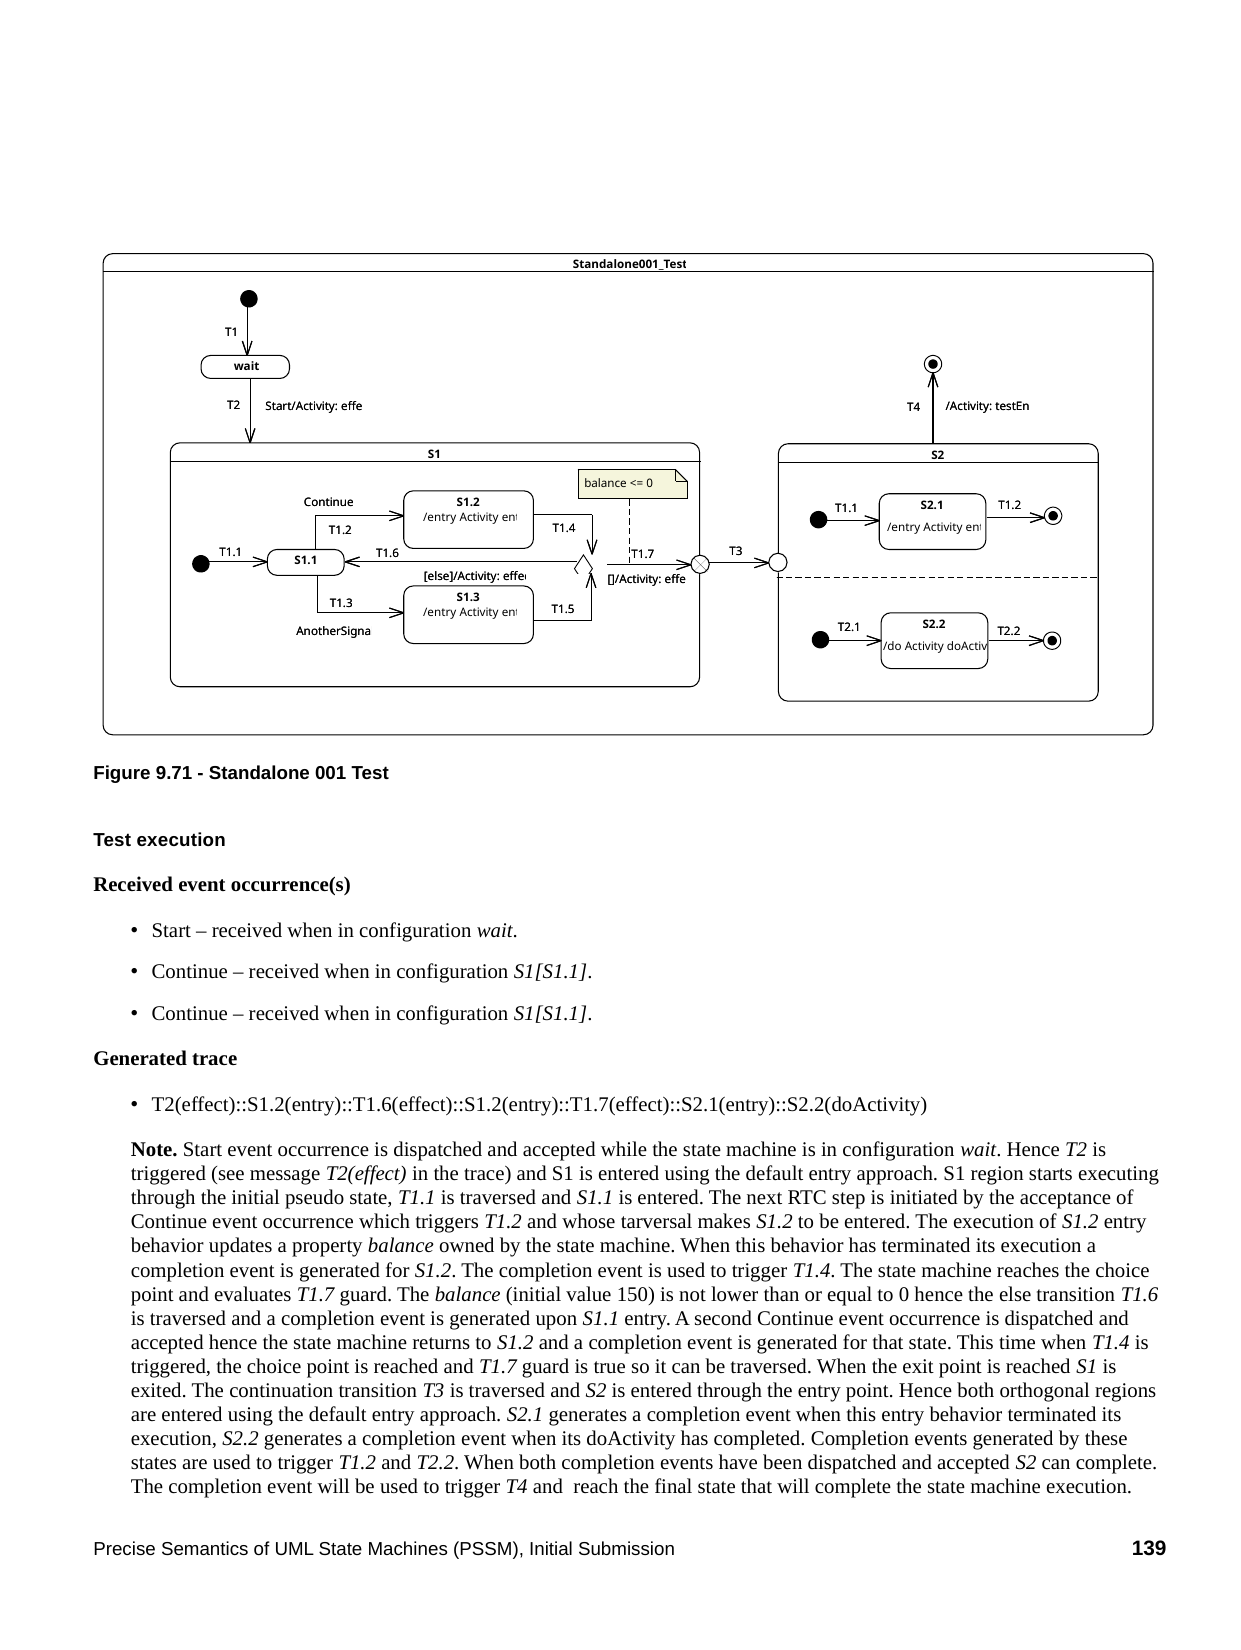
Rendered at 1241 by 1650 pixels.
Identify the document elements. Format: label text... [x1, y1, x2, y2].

subtitle Test execution [93, 829, 1164, 851]
list Continue – received when in configuration S1[S1.1]. [131, 958, 1164, 983]
list Continue – received when in configuration S1[S1.1]. [131, 1000, 1164, 1025]
text Received event occurrence(s) [93, 872, 1164, 896]
text Generated trace [93, 1046, 1164, 1070]
text Figure 9.71 - Standalone 001 Test [93, 762, 1164, 783]
list Start – received when in configuration wait. [131, 917, 1164, 942]
text Note. Start event occurrence is dispatched and accepted while the state machine is in configuration wait. Hence T2 is triggered (see message T2(effect) in the trace) and S1 is entered using the default entry approach. S1 region starts executing through the initial pseudo state, T1.1 is traversed and S1.1 is entered. The next RTC step is initiated by the acceptance of Continue event occurrence which triggers T1.2 and whose tarversal makes S1.2 to be entered. The execution of S1.2 entry behavior updates a property balance owned by the state machine. When this behavior has terminated its execution a completion event is generated for S1.2. The completion event is used to trigger T1.4. The state machine reaches the choice point and evaluates T1.7 guard. The balance (initial value 150) is not lower than or equal to 0 hence the else transition T1.6 is traversed and a completion event is generated upon S1.1 entry. A second Continue event occurrence is dispatched and accepted hence the state machine returns to S1.2 and a completion event is generated for that state. This time when T1.4 is triggered, the choice point is reached and T1.7 guard is true so it can be traversed. When the exit point is reached S1 is exited. The continuation transition T3 is traversed and S2 is entered through the entry point. Hence both orthogonal regions are entered using the default entry approach. S2.1 generates a completion event when this entry behavior terminated its execution, S2.2 generates a completion event when its doActivity has completed. Completion events generated by these states are used to trigger T1.2 and T2.2. When both completion events have been dispatched and accepted S2 can complete. The completion event will be used to trigger T4 and reach the final state that will complete the state machine execution. [131, 1137, 1164, 1498]
list T2(effect)::S1.2(entry)::T1.6(effect)::S1.2(entry)::T1.7(effect)::S2.1(entry)::S2.2(doActivity) [131, 1091, 1164, 1116]
